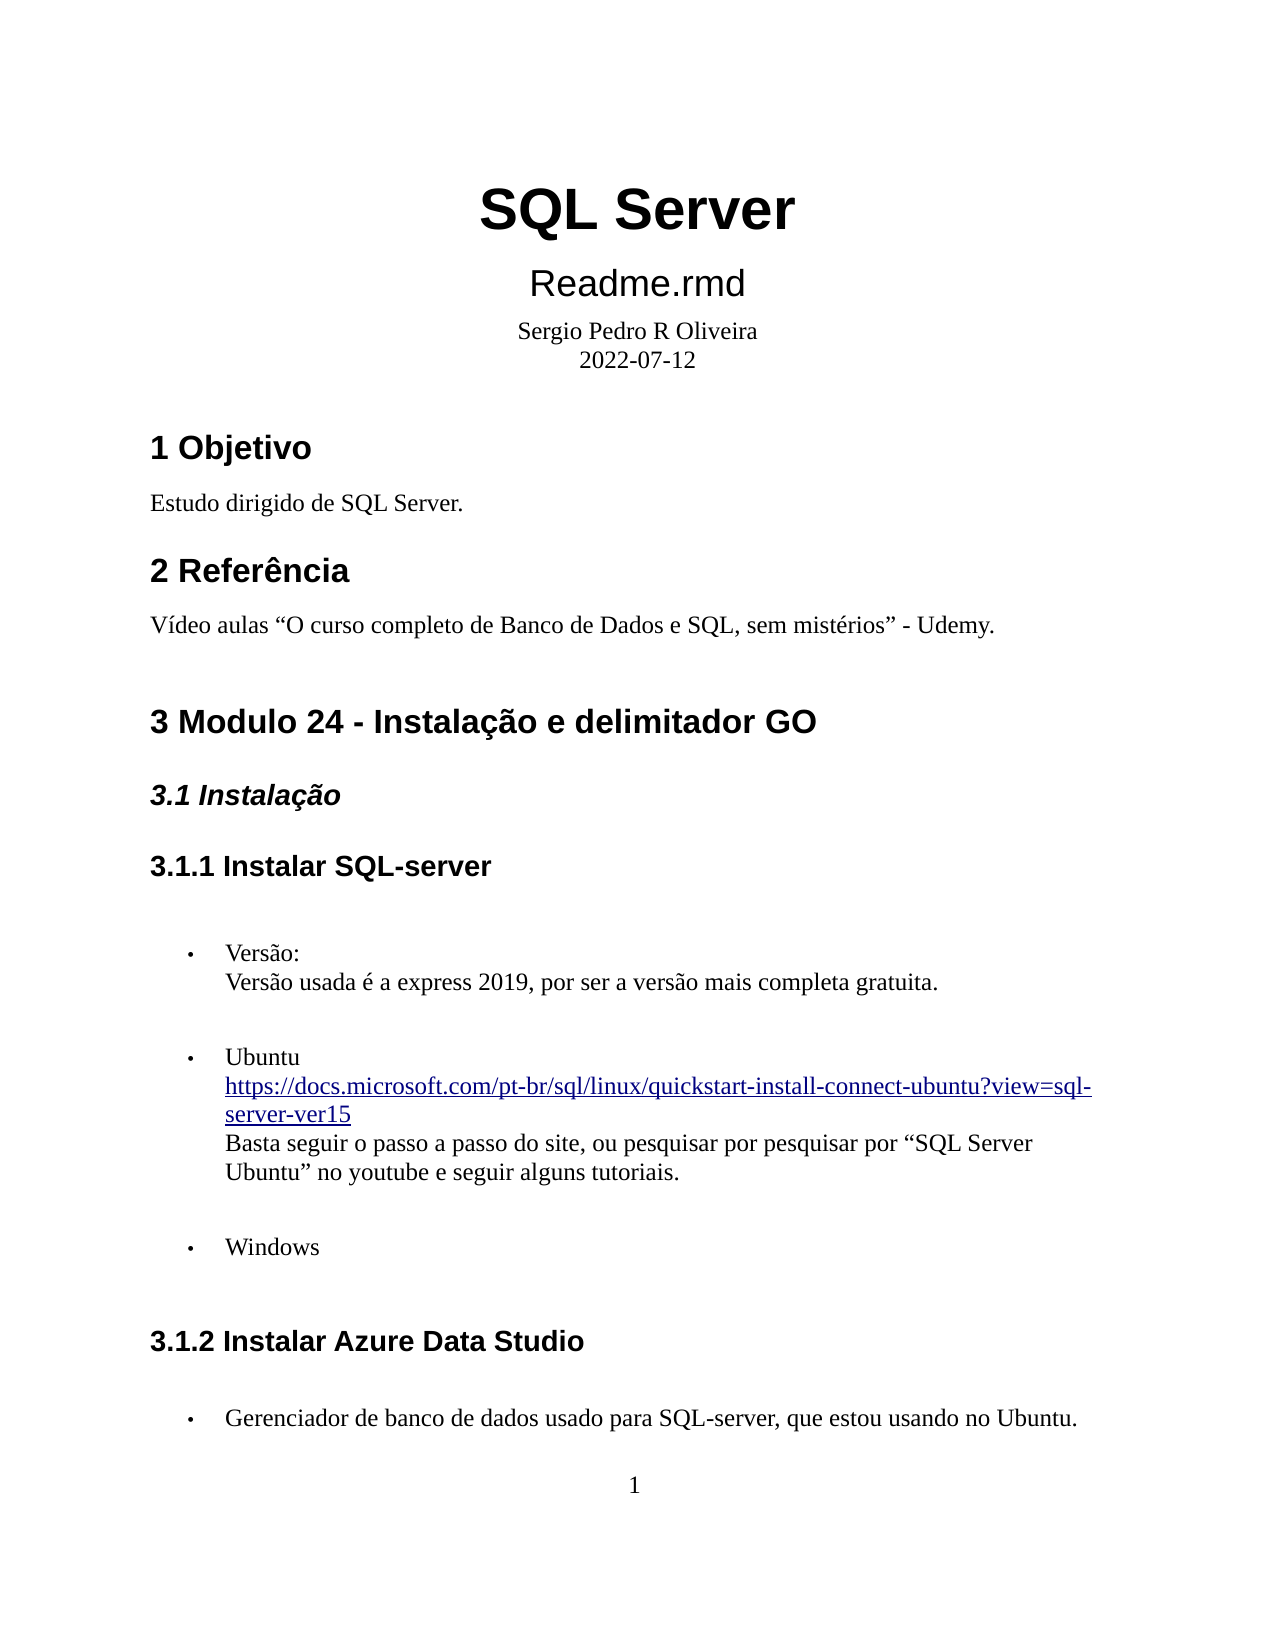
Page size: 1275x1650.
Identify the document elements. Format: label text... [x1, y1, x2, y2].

subtitle Readme.rmd [150, 261, 1125, 304]
subtitle 2 Referência [150, 551, 1125, 589]
subtitle 3.1.2 Instalar Azure Data Studio [150, 1324, 1125, 1391]
title SQL Server [150, 175, 1125, 242]
text Vídeo aulas “O curso completo de Banco de Dados e SQL, sem mistérios” - Udemy. [150, 611, 1125, 639]
subtitle 1 Objetivo [150, 428, 1125, 466]
subtitle 3.1.1 Instalar SQL-server [150, 849, 1125, 916]
list Ubuntu https://docs.microsoft.com/pt-br/sql/linux/quickstart-install-connect-ubuntu?view=sql-server-ver15 Basta seguir o passo a passo do site, ou pesquisar por pesquisar por “SQL Server Ubuntu” no youtube e seguir alguns tutoriais. [187, 1042, 1125, 1214]
list Windows [187, 1232, 1125, 1290]
list Gerenciador de banco de dados usado para SQL-server, que estou usando no Ubuntu. [187, 1403, 1125, 1432]
subtitle 3 Modulo 24 - Instalação e delimitador GO [150, 702, 1125, 741]
text Sergio Pedro R Oliveira [150, 316, 1125, 345]
list Versão: Versão usada é a express 2019, por ser a versão mais completa gratuita. [187, 938, 1125, 1024]
text Estudo dirigido de SQL Server. [150, 488, 1125, 517]
text 2022-07-12 [150, 345, 1125, 374]
subtitle 3.1 Instalação [150, 778, 1125, 812]
